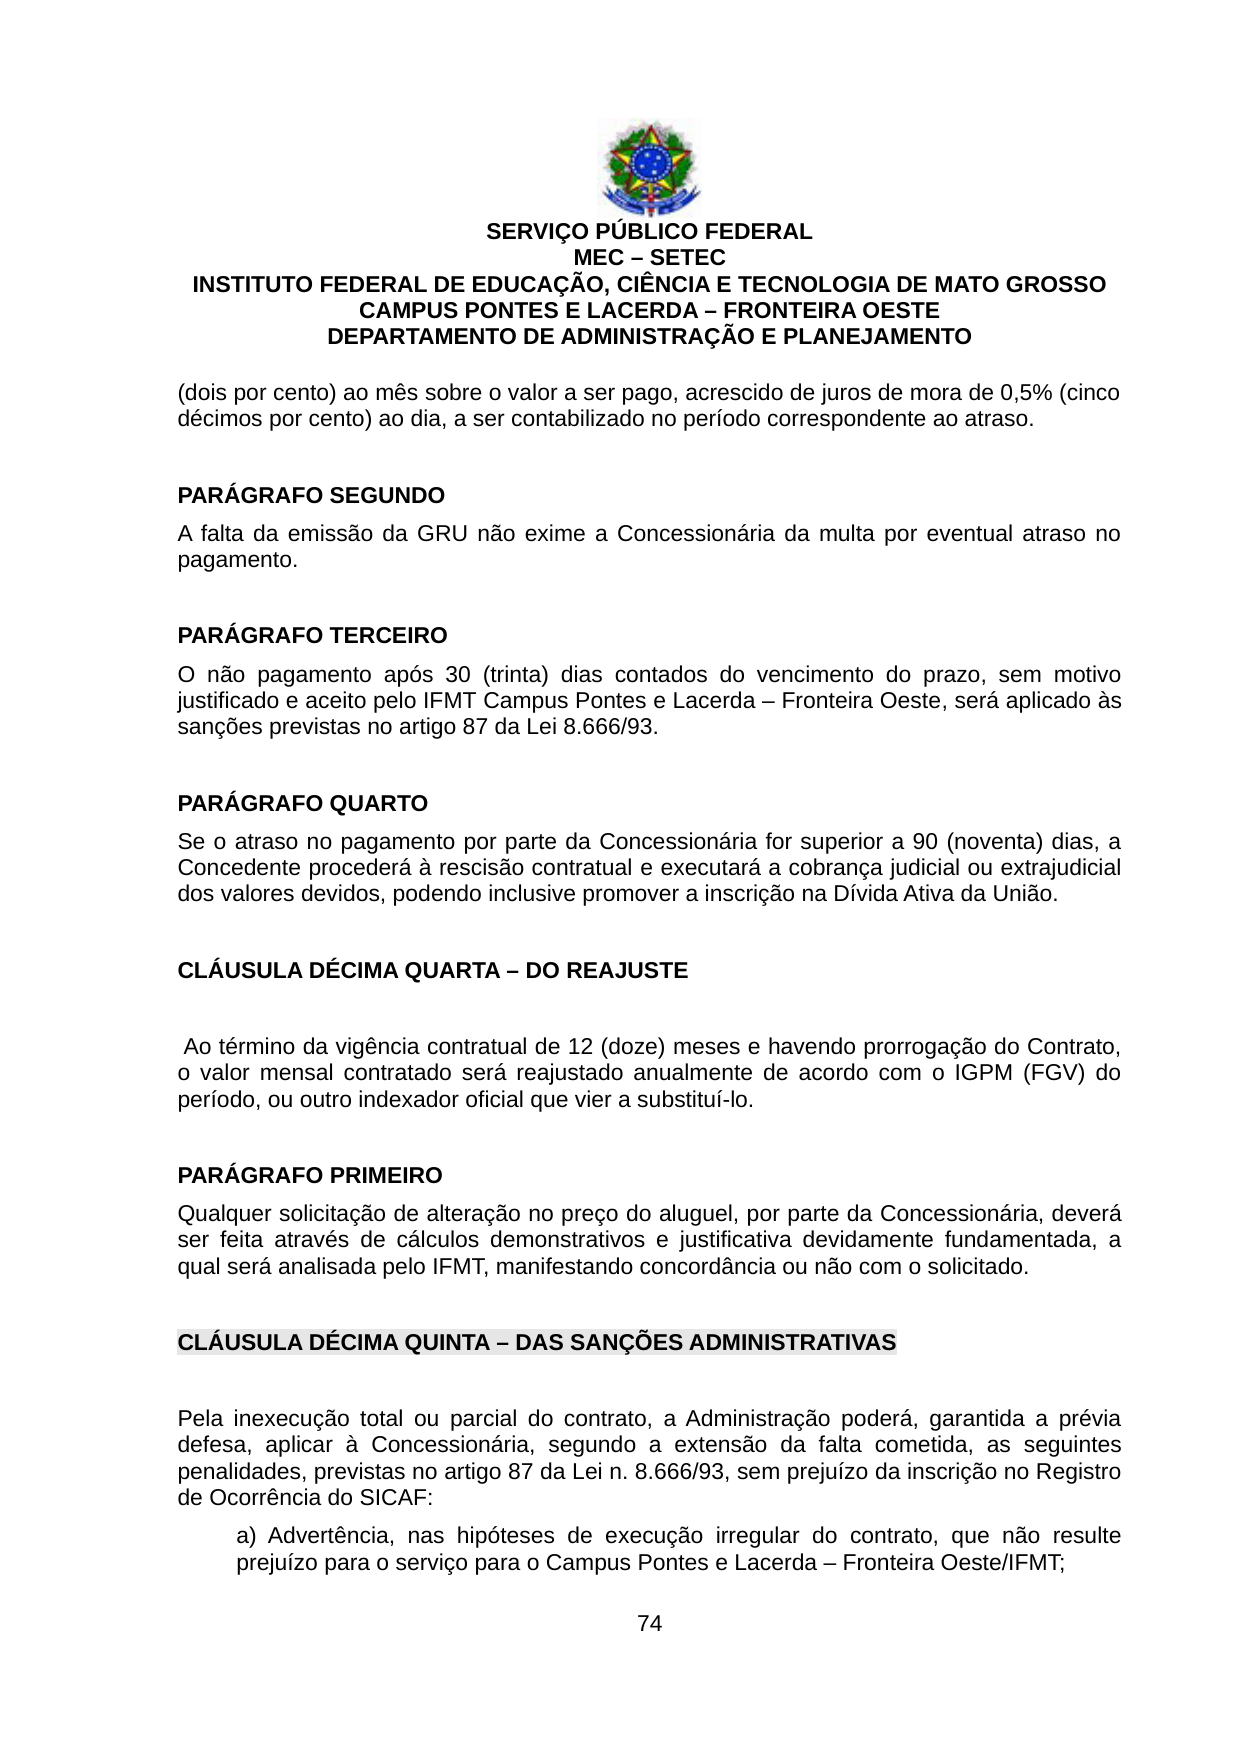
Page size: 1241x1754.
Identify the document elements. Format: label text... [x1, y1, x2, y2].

text a) Advertência, nas hipóteses de execução irregular do contrato, que não resulte prejuízo para o serviço para o Campus Pontes e Lacerda – Fronteira Oeste/IFMT; [236, 1522, 1122, 1575]
text CLÁUSULA DÉCIMA QUARTA – DO REAJUSTE [177, 957, 1122, 983]
text PARÁGRAFO PRIMEIRO [177, 1162, 1122, 1188]
text A falta da emissão da GRU não exime a Concessionária da multa por eventual atraso no pagamento. [177, 520, 1122, 572]
text (dois por cento) ao mês sobre o valor a ser pago, acrescido de juros de mora de 0,5% (cinco décimos por cento) ao dia, a ser contabilizado no período correspondente ao atraso. [177, 379, 1122, 432]
text PARÁGRAFO SEGUNDO [177, 482, 1122, 508]
text Qualquer solicitação de alteração no preço do aluguel, por parte da Concessionária, deverá ser feita através de cálculos demonstrativos e justificativa devidamente fundamentada, a qual será analisada pelo IFMT, manifestando concordância ou não com o solicitado. [177, 1200, 1122, 1279]
text O não pagamento após 30 (trinta) dias contados do vencimento do prazo, sem motivo justificado e aceito pelo IFMT Campus Pontes e Lacerda – Fronteira Oeste, será aplicado às sanções previstas no artigo 87 da Lei 8.666/93. [177, 661, 1122, 739]
text Ao término da vigência contratual de 12 (doze) meses e havendo prorrogação do Contrato, o valor mensal contratado será reajustado anualmente de acordo com o IGPM (FGV) do período, ou outro indexador oficial que vier a substituí-lo. [177, 1033, 1122, 1112]
text PARÁGRAFO QUARTO [177, 789, 1122, 816]
text Pela inexecução total ou parcial do contrato, a Administração poderá, garantida a prévia defesa, aplicar à Concessionária, segundo a extensão da falta cometida, as seguintes penalidades, previstas no artigo 87 da Lei n. 8.666/93, sem prejuízo da inscrição no Registro de Ocorrência do SICAF: [177, 1405, 1122, 1511]
text Se o atraso no pagamento por parte da Concessionária for superior a 90 (noventa) dias, a Concedente procederá à rescisão contratual e executará a cobrança judicial ou extrajudicial dos valores devidos, podendo inclusive promover a inscrição na Dívida Ativa da União. [177, 828, 1122, 907]
text CLÁUSULA DÉCIMA QUINTA – DAS SANÇÕES ADMINISTRATIVAS [177, 1329, 1122, 1355]
text PARÁGRAFO TERCEIRO [177, 622, 1122, 649]
